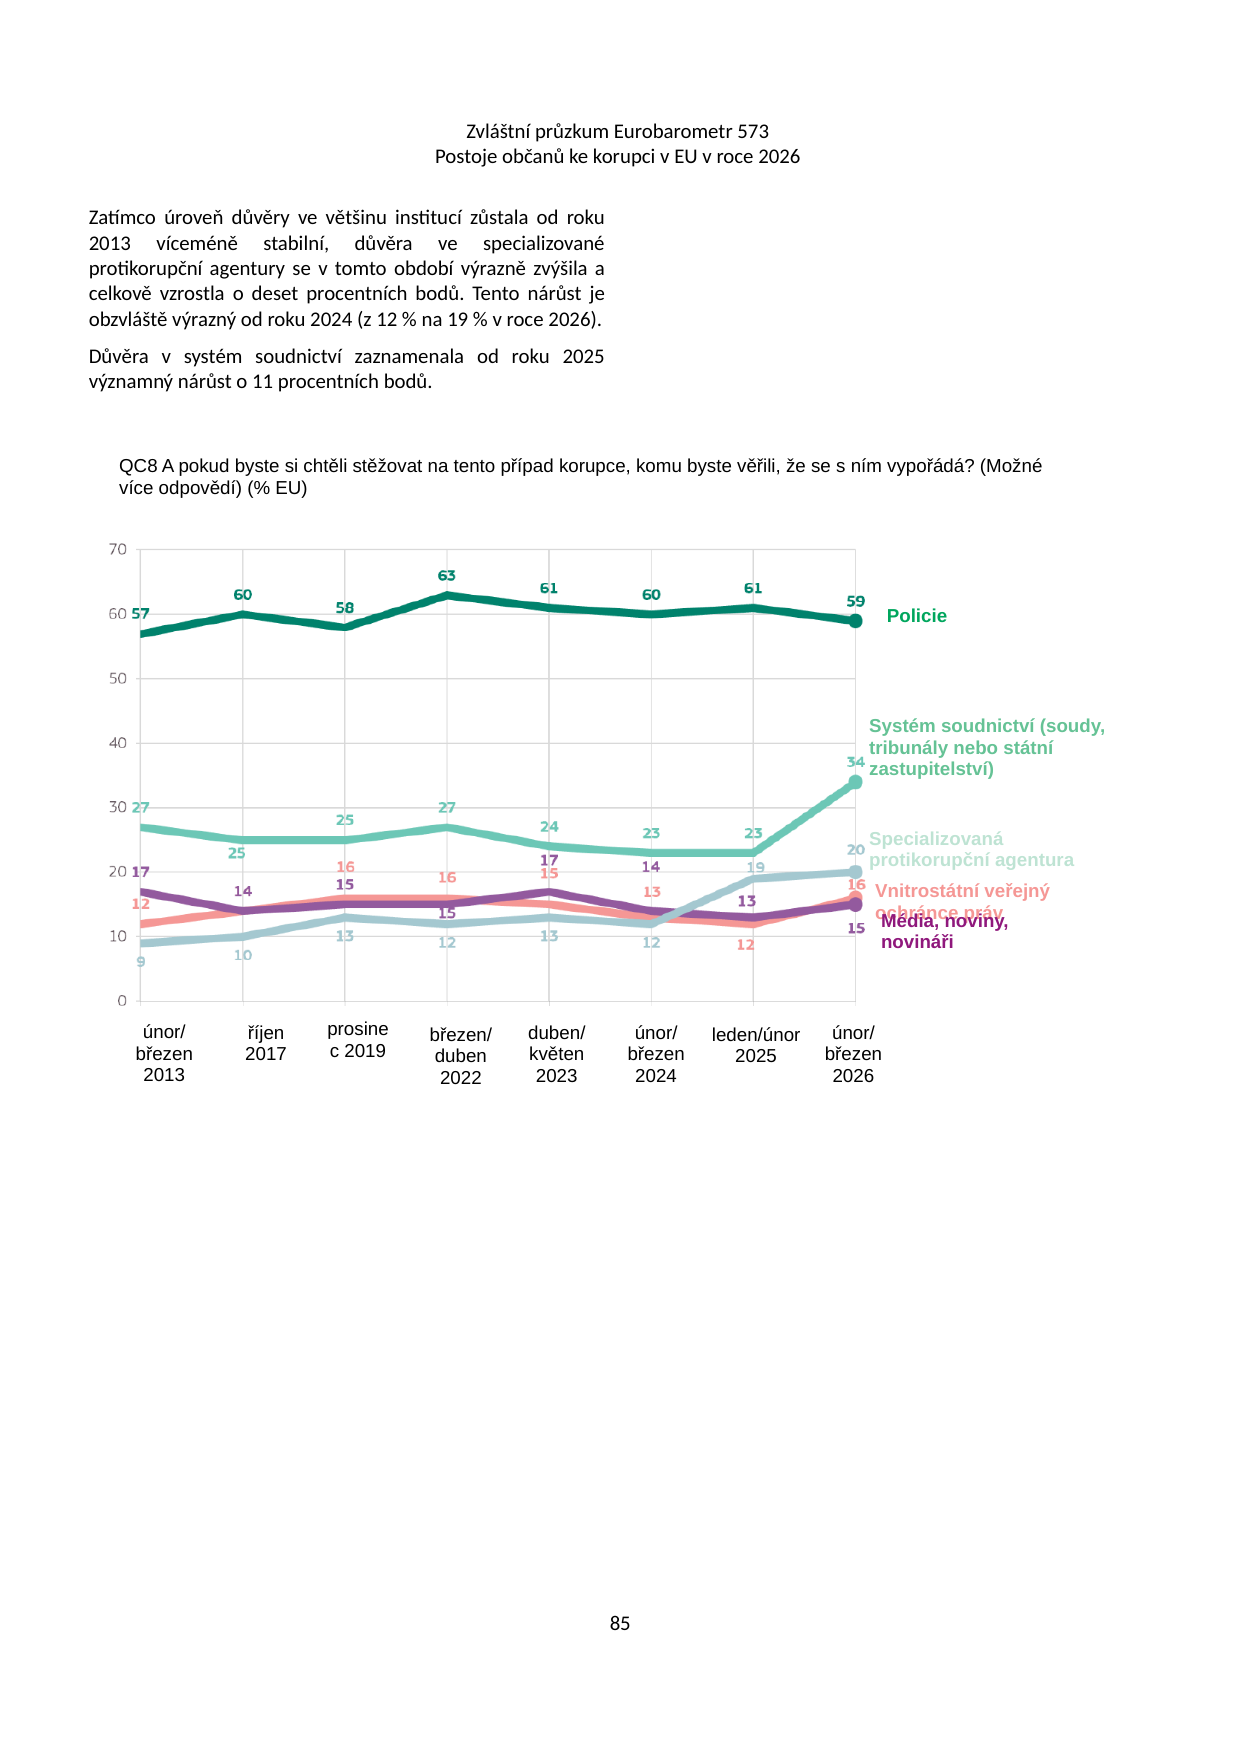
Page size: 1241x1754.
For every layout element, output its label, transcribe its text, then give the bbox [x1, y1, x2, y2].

picture [80, 531, 867, 1006]
text Důvěra v systém soudnictví zaznamenala od roku 2025 významný nárůst o 11 procentních bodů. [88, 343, 605, 394]
text Zatímco úroveň důvěry ve většinu institucí zůstala od roku 2013 víceméně stabilní, důvěra ve specializované protikorupční agentury se v tomto období výrazně zvýšila a celkově vzrostla o deset procentních bodů. Tento nárůst je obzvláště výrazný od roku 2024 (z 12 % na 19 % v roce 2026). [88, 204, 605, 331]
